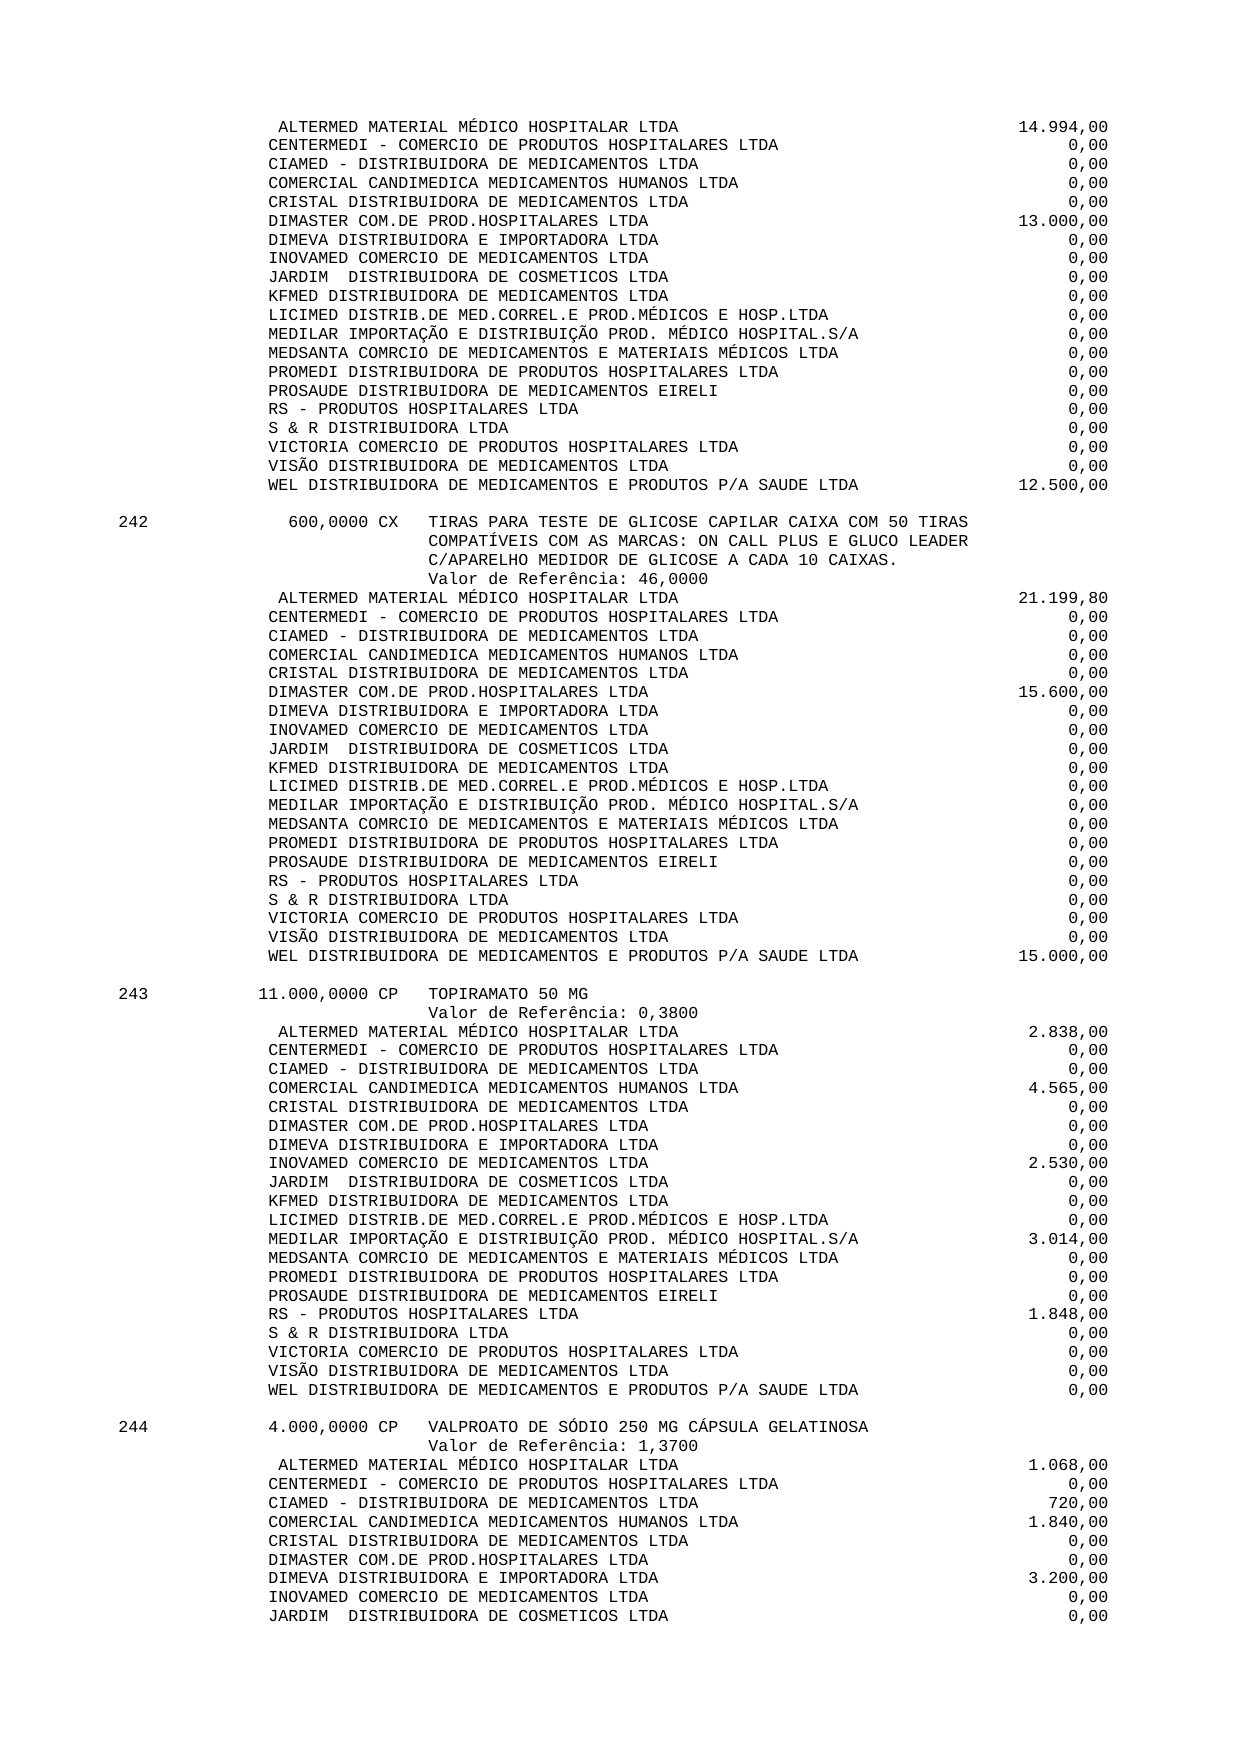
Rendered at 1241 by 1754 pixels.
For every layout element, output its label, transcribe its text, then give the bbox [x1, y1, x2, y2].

text ALTERMED MATERIAL MÉDICO HOSPITALAR LTDA 14.994,00 CENTERMEDI - COMERCIO DE PRODUTOS HOSPITALARES LTDA 0,00 CIAMED - DISTRIBUIDORA DE MEDICAMENTOS LTDA 0,00 COMERCIAL CANDIMEDICA MEDICAMENTOS HUMANOS LTDA 0,00 CRISTAL DISTRIBUIDORA DE MEDICAMENTOS LTDA 0,00 DIMASTER COM.DE PROD.HOSPITALARES LTDA 13.000,00 DIMEVA DISTRIBUIDORA E IMPORTADORA LTDA 0,00 INOVAMED COMERCIO DE MEDICAMENTOS LTDA 0,00 JARDIM DISTRIBUIDORA DE COSMETICOS LTDA 0,00 KFMED DISTRIBUIDORA DE MEDICAMENTOS LTDA 0,00 LICIMED DISTRIB.DE MED.CORREL.E PROD.MÉDICOS E HOSP.LTDA 0,00 MEDILAR IMPORTAÇÃO E DISTRIBUIÇÃO PROD. MÉDICO HOSPITAL.S/A 0,00 MEDSANTA COMRCIO DE MEDICAMENTOS E MATERIAIS MÉDICOS LTDA 0,00 PROMEDI DISTRIBUIDORA DE PRODUTOS HOSPITALARES LTDA 0,00 PROSAUDE DISTRIBUIDORA DE MEDICAMENTOS EIRELI 0,00 RS - PRODUTOS HOSPITALARES LTDA 0,00 S & R DISTRIBUIDORA LTDA 0,00 VICTORIA COMERCIO DE PRODUTOS HOSPITALARES LTDA 0,00 VISÃO DISTRIBUIDORA DE MEDICAMENTOS LTDA 0,00 WEL DISTRIBUIDORA DE MEDICAMENTOS E PRODUTOS P/A SAUDE LTDA 12.500,00 242 600,0000 CX TIRAS PARA TESTE DE GLICOSE CAPILAR CAIXA COM 50 TIRAS COMPATÍVEIS COM AS MARCAS: ON CALL PLUS E GLUCO LEADER C/APARELHO MEDIDOR DE GLICOSE A CADA 10 CAIXAS. Valor de Referência: 46,0000 ALTERMED MATERIAL MÉDICO HOSPITALAR LTDA 21.199,80 CENTERMEDI - COMERCIO DE PRODUTOS HOSPITALARES LTDA 0,00 CIAMED - DISTRIBUIDORA DE MEDICAMENTOS LTDA 0,00 COMERCIAL CANDIMEDICA MEDICAMENTOS HUMANOS LTDA 0,00 CRISTAL DISTRIBUIDORA DE MEDICAMENTOS LTDA 0,00 DIMASTER COM.DE PROD.HOSPITALARES LTDA 15.600,00 DIMEVA DISTRIBUIDORA E IMPORTADORA LTDA 0,00 INOVAMED COMERCIO DE MEDICAMENTOS LTDA 0,00 JARDIM DISTRIBUIDORA DE COSMETICOS LTDA 0,00 KFMED DISTRIBUIDORA DE MEDICAMENTOS LTDA 0,00 LICIMED DISTRIB.DE MED.CORREL.E PROD.MÉDICOS E HOSP.LTDA 0,00 MEDILAR IMPORTAÇÃO E DISTRIBUIÇÃO PROD. MÉDICO HOSPITAL.S/A 0,00 MEDSANTA COMRCIO DE MEDICAMENTOS E MATERIAIS MÉDICOS LTDA 0,00 PROMEDI DISTRIBUIDORA DE PRODUTOS HOSPITALARES LTDA 0,00 PROSAUDE DISTRIBUIDORA DE MEDICAMENTOS EIRELI 0,00 RS - PRODUTOS HOSPITALARES LTDA 0,00 S & R DISTRIBUIDORA LTDA 0,00 VICTORIA COMERCIO DE PRODUTOS HOSPITALARES LTDA 0,00 VISÃO DISTRIBUIDORA DE MEDICAMENTOS LTDA 0,00 WEL DISTRIBUIDORA DE MEDICAMENTOS E PRODUTOS P/A SAUDE LTDA 15.000,00 243 11.000,0000 CP TOPIRAMATO 50 MG Valor de Referência: 0,3800 ALTERMED MATERIAL MÉDICO HOSPITALAR LTDA 2.838,00 CENTERMEDI - COMERCIO DE PRODUTOS HOSPITALARES LTDA 0,00 CIAMED - DISTRIBUIDORA DE MEDICAMENTOS LTDA 0,00 COMERCIAL CANDIMEDICA MEDICAMENTOS HUMANOS LTDA 4.565,00 CRISTAL DISTRIBUIDORA DE MEDICAMENTOS LTDA 0,00 DIMASTER COM.DE PROD.HOSPITALARES LTDA 0,00 DIMEVA DISTRIBUIDORA E IMPORTADORA LTDA 0,00 INOVAMED COMERCIO DE MEDICAMENTOS LTDA 2.530,00 JARDIM DISTRIBUIDORA DE COSMETICOS LTDA 0,00 KFMED DISTRIBUIDORA DE MEDICAMENTOS LTDA 0,00 LICIMED DISTRIB.DE MED.CORREL.E PROD.MÉDICOS E HOSP.LTDA 0,00 MEDILAR IMPORTAÇÃO E DISTRIBUIÇÃO PROD. MÉDICO HOSPITAL.S/A 3.014,00 MEDSANTA COMRCIO DE MEDICAMENTOS E MATERIAIS MÉDICOS LTDA 0,00 PROMEDI DISTRIBUIDORA DE PRODUTOS HOSPITALARES LTDA 0,00 PROSAUDE DISTRIBUIDORA DE MEDICAMENTOS EIRELI 0,00 RS - PRODUTOS HOSPITALARES LTDA 1.848,00 S & R DISTRIBUIDORA LTDA 0,00 VICTORIA COMERCIO DE PRODUTOS HOSPITALARES LTDA 0,00 VISÃO DISTRIBUIDORA DE MEDICAMENTOS LTDA 0,00 WEL DISTRIBUIDORA DE MEDICAMENTOS E PRODUTOS P/A SAUDE LTDA 0,00 244 4.000,0000 CP VALPROATO DE SÓDIO 250 MG CÁPSULA GELATINOSA Valor de Referência: 1,3700 ALTERMED MATERIAL MÉDICO HOSPITALAR LTDA 1.068,00 CENTERMEDI - COMERCIO DE PRODUTOS HOSPITALARES LTDA 0,00 CIAMED - DISTRIBUIDORA DE MEDICAMENTOS LTDA 720,00 COMERCIAL CANDIMEDICA MEDICAMENTOS HUMANOS LTDA 1.840,00 CRISTAL DISTRIBUIDORA DE MEDICAMENTOS LTDA 0,00 DIMASTER COM.DE PROD.HOSPITALARES LTDA 0,00 DIMEVA DISTRIBUIDORA E IMPORTADORA LTDA 3.200,00 INOVAMED COMERCIO DE MEDICAMENTOS LTDA 0,00 JARDIM DISTRIBUIDORA DE COSMETICOS LTDA 0,00 [118, 118, 1122, 1626]
